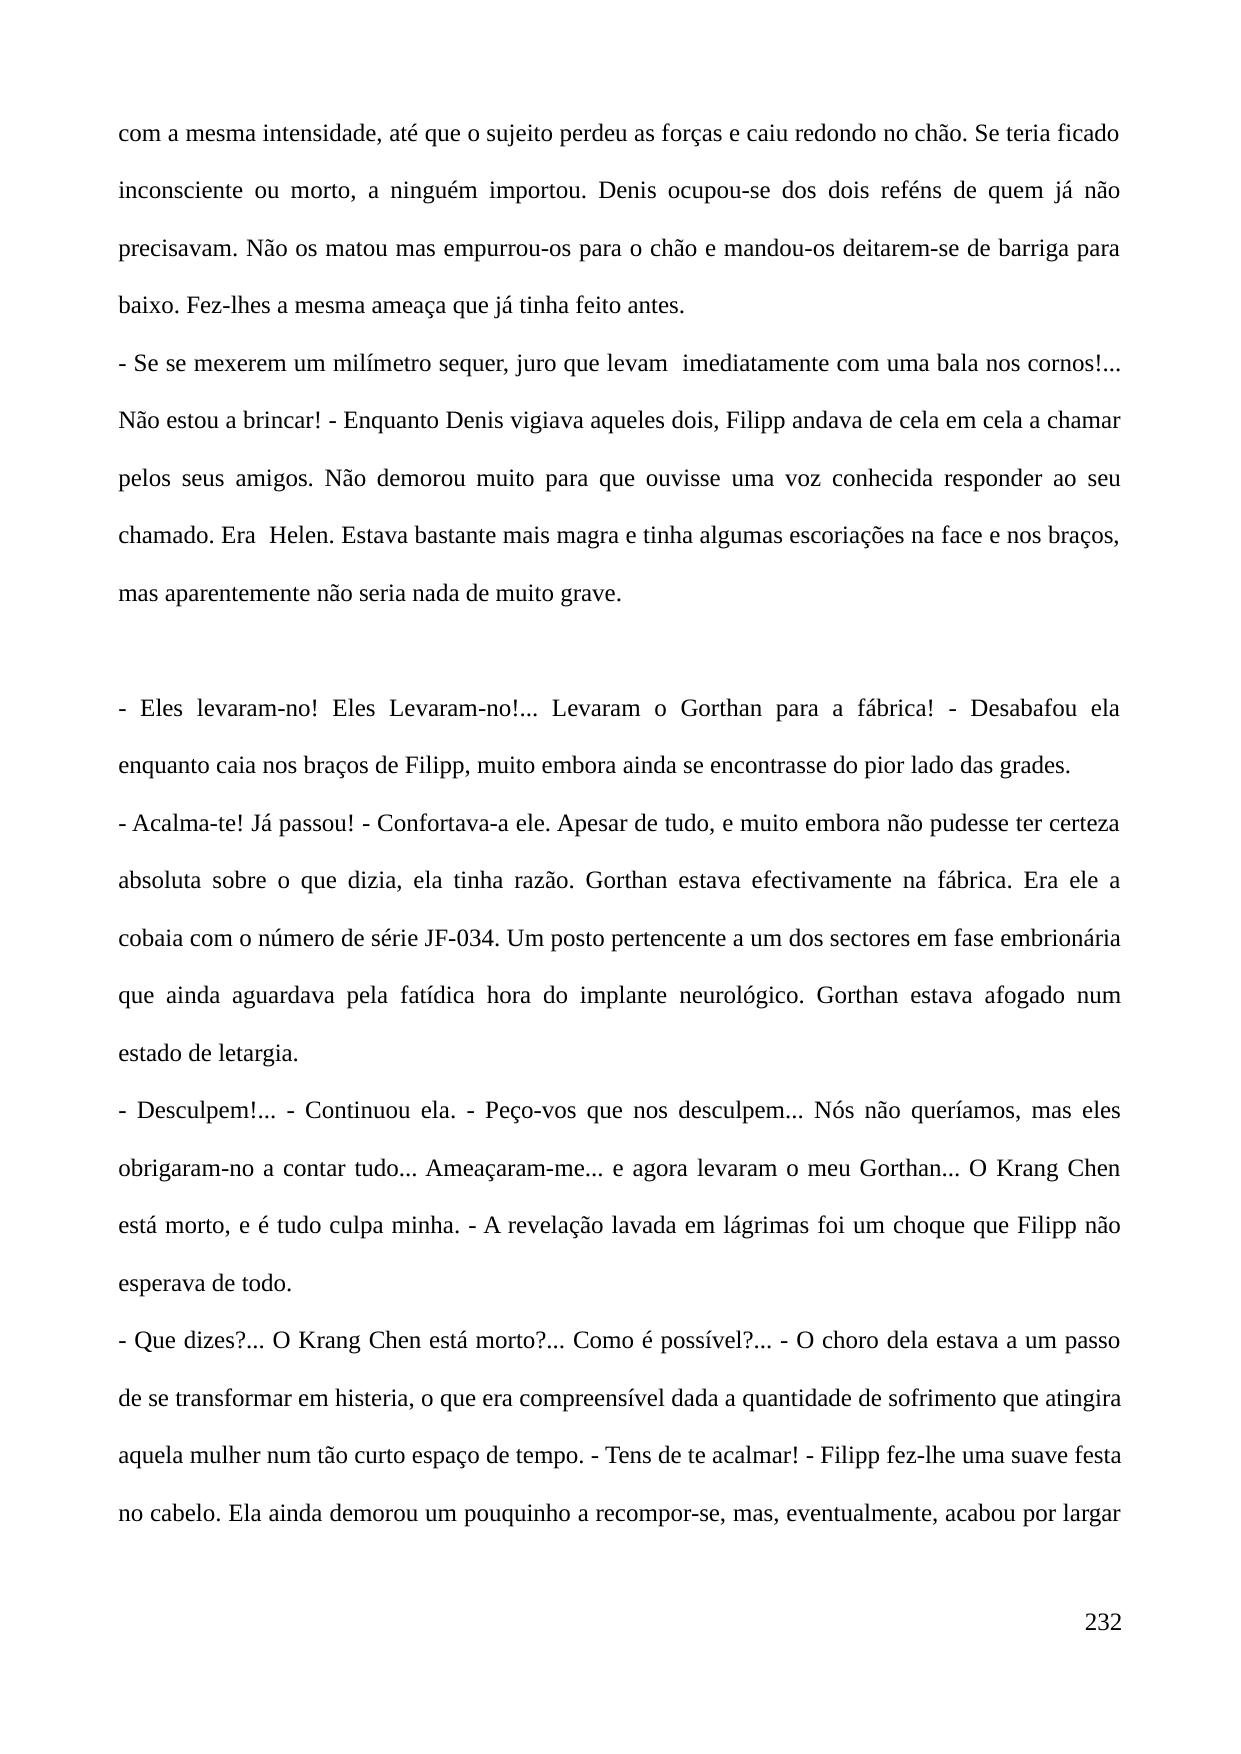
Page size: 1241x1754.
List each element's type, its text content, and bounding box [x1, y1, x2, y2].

text - Desculpem!... - Continuou ela. - Peço-vos que nos desculpem... Nós não queríamos, mas eles obrigaram-no a contar tudo... Ameaçaram-me... e agora levaram o meu Gorthan... O Krang Chen está morto, e é tudo culpa minha. - A revelação lavada em lágrimas foi um choque que Filipp não esperava de todo. [118, 1096, 1122, 1297]
text - Acalma-te! Já passou! - Confortava-a ele. Apesar de tudo, e muito embora não pudesse ter certeza absoluta sobre o que dizia, ela tinha razão. Gorthan estava efectivamente na fábrica. Era ele a cobaia com o número de série JF-034. Um posto pertencente a um dos sectores em fase embrionária que ainda aguardava pela fatídica hora do implante neurológico. Gorthan estava afogado num estado de letargia. [118, 808, 1122, 1067]
text - Se se mexerem um milímetro sequer, juro que levam imediatamente com uma bala nos cornos!... Não estou a brincar! - Enquanto Denis vigiava aqueles dois, Filipp andava de cela em cela a chamar pelos seus amigos. Não demorou muito para que ouvisse uma voz conhecida responder ao seu chamado. Era Helen. Estava bastante mais magra e tinha algumas escoriações na face e nos braços, mas aparentemente não seria nada de muito grave. [118, 348, 1122, 607]
text - Eles levaram-no! Eles Levaram-no!... Levaram o Gorthan para a fábrica! - Desabafou ela enquanto caia nos braços de Filipp, muito embora ainda se encontrasse do pior lado das grades. [118, 693, 1122, 779]
text - Que dizes?... O Krang Chen está morto?... Como é possível?... - O choro dela estava a um passo de se transformar em histeria, o que era compreensível dada a quantidade de sofrimento que atingira aquela mulher num tão curto espaço de tempo. - Tens de te acalmar! - Filipp fez-lhe uma suave festa no cabelo. Ela ainda demorou um pouquinho a recompor-se, mas, eventualmente, acabou por largar [118, 1326, 1122, 1527]
text com a mesma intensidade, até que o sujeito perdeu as forças e caiu redondo no chão. Se teria ficado inconsciente ou morto, a ninguém importou. Denis ocupou-se dos dois reféns de quem já não precisavam. Não os matou mas empurrou-os para o chão e mandou-os deitarem-se de barriga para baixo. Fez-lhes a mesma ameaça que já tinha feito antes. [118, 118, 1122, 319]
